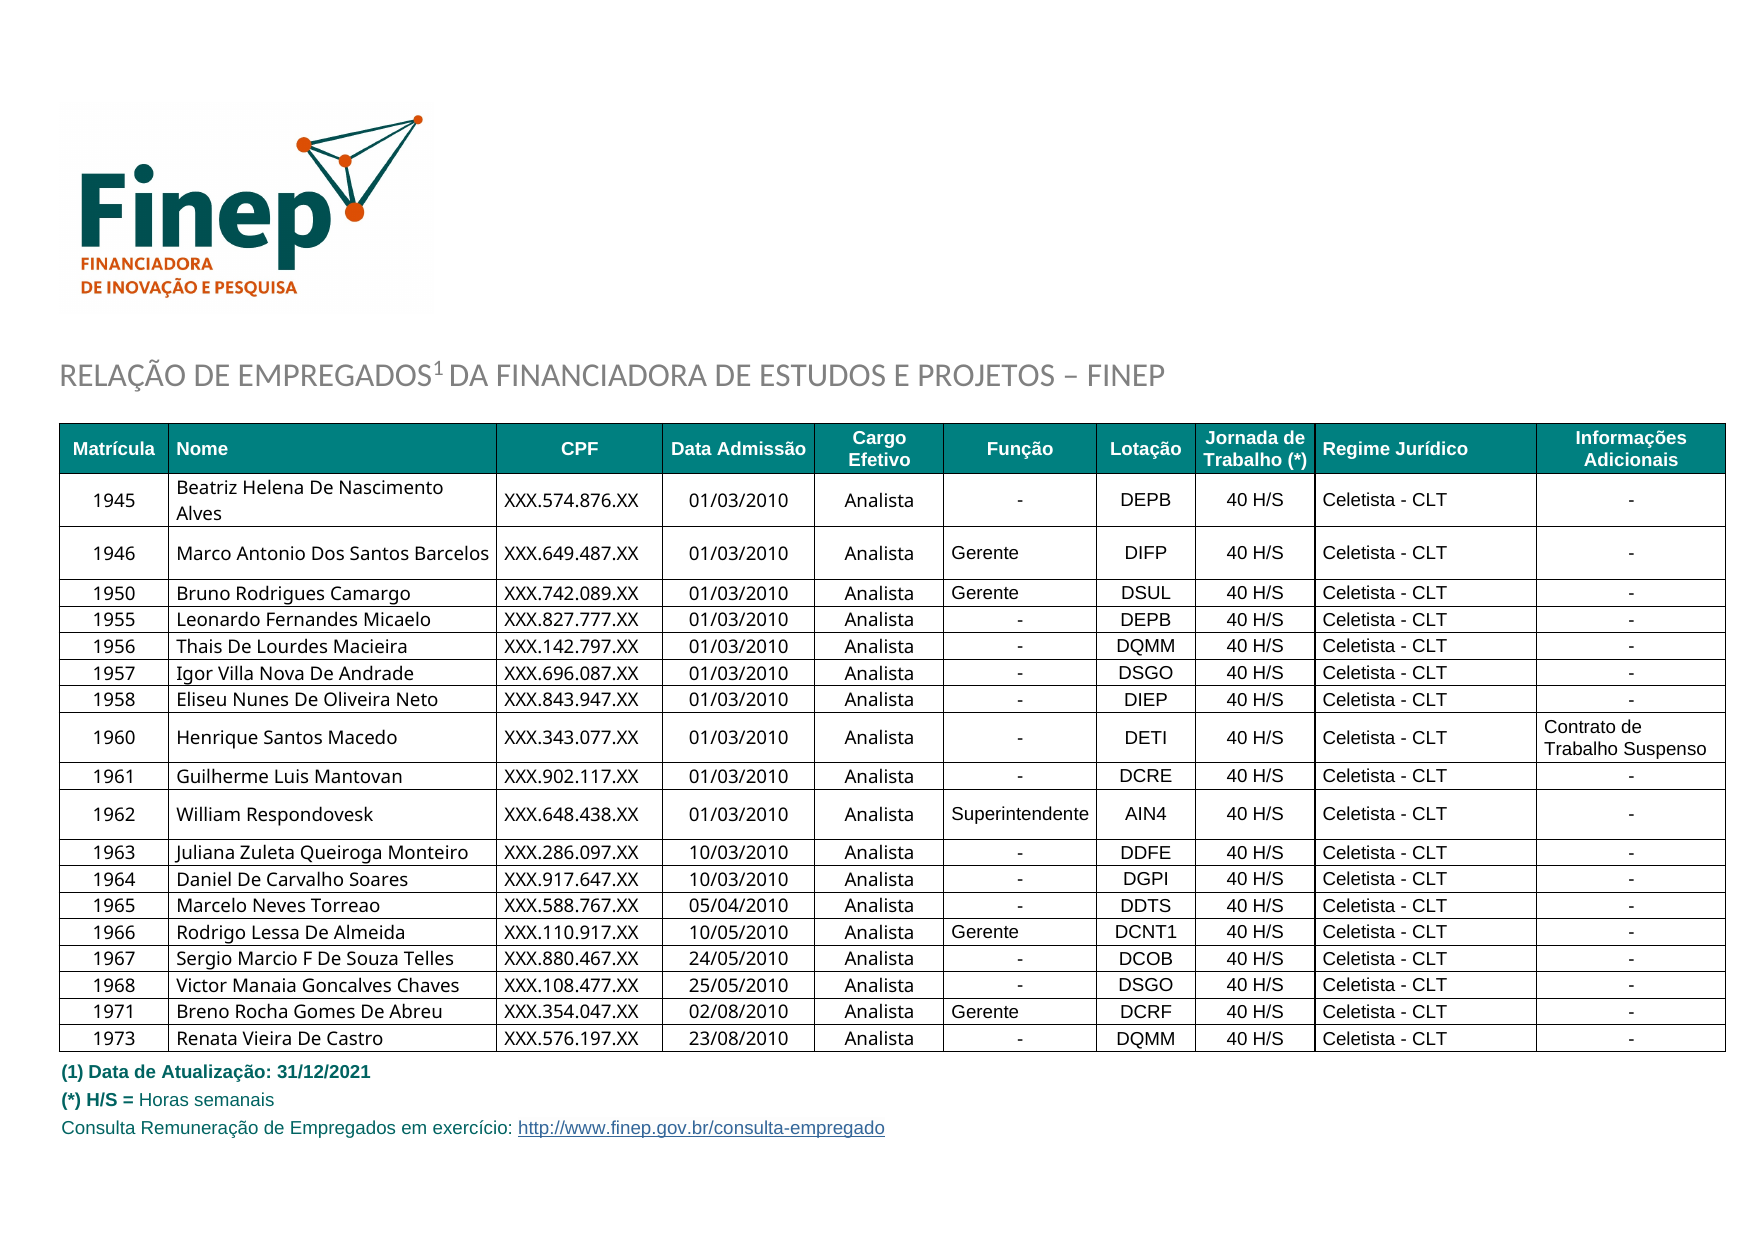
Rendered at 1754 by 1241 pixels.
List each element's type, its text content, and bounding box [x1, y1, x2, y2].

table_cell - [944, 1025, 1096, 1051]
table_cell Daniel De Carvalho Soares [169, 866, 496, 892]
table_header Data Admissão [663, 424, 814, 473]
table_cell 01/03/2010 [663, 713, 814, 762]
table_cell Analista [815, 999, 943, 1024]
table_cell XXX.880.467.XX [497, 946, 662, 971]
table_cell - [1537, 763, 1725, 788]
table_header CPF [497, 424, 662, 473]
table_cell Analista [815, 763, 943, 788]
table_cell 40 H/S [1196, 893, 1314, 918]
table_cell 40 H/S [1196, 999, 1314, 1024]
table_cell 40 H/S [1196, 474, 1314, 526]
table_cell - [944, 660, 1096, 685]
table_cell XXX.354.047.XX [497, 999, 662, 1024]
table_cell Analista [815, 660, 943, 685]
table_cell XXX.286.097.XX [497, 840, 662, 865]
table_cell 01/03/2010 [663, 527, 814, 579]
table_cell Analista [815, 474, 943, 526]
table_cell 40 H/S [1196, 686, 1314, 712]
table_cell 1973 [60, 1025, 168, 1051]
table_cell - [944, 713, 1096, 762]
table_cell 40 H/S [1196, 713, 1314, 762]
table_cell Guilherme Luis Mantovan [169, 763, 496, 788]
table_cell XXX.576.197.XX [497, 1025, 662, 1051]
table_cell 1946 [60, 527, 168, 579]
table_cell Bruno Rodrigues Camargo [169, 580, 496, 606]
table_cell Analista [815, 946, 943, 971]
table_cell 01/03/2010 [663, 790, 814, 838]
table_cell Celetista - CLT [1316, 660, 1536, 685]
table_cell Analista [815, 840, 943, 865]
table_cell 01/03/2010 [663, 580, 814, 606]
table_cell Analista [815, 790, 943, 838]
table_cell - [944, 866, 1096, 892]
table_cell 1945 [60, 474, 168, 526]
table_cell Celetista - CLT [1316, 866, 1536, 892]
table_cell Analista [815, 633, 943, 659]
table_cell - [944, 893, 1096, 918]
table_cell Celetista - CLT [1316, 790, 1536, 838]
table_cell DSGO [1097, 972, 1195, 998]
table_cell Celetista - CLT [1316, 607, 1536, 632]
table_cell Analista [815, 686, 943, 712]
table_header Lotação [1097, 424, 1195, 473]
table_cell Contrato de Trabalho Suspenso [1537, 713, 1725, 762]
table_cell Beatriz Helena De Nascimento Alves [169, 474, 496, 526]
table_cell - [1537, 633, 1725, 659]
table_cell DETI [1097, 713, 1195, 762]
table_cell Celetista - CLT [1316, 999, 1536, 1024]
table_cell William Respondovesk [169, 790, 496, 838]
table_header Cargo Efetivo [815, 424, 943, 473]
table_cell Celetista - CLT [1316, 972, 1536, 998]
table_cell 1950 [60, 580, 168, 606]
table_cell Marco Antonio Dos Santos Barcelos [169, 527, 496, 579]
table_cell - [1537, 866, 1725, 892]
table_cell - [944, 607, 1096, 632]
table_cell Gerente [944, 999, 1096, 1024]
table_cell XXX.827.777.XX [497, 607, 662, 632]
table_cell Analista [815, 1025, 943, 1051]
table_cell XXX.742.089.XX [497, 580, 662, 606]
table_cell XXX.648.438.XX [497, 790, 662, 838]
table_cell DCRF [1097, 999, 1195, 1024]
table_cell 1963 [60, 840, 168, 865]
table_cell Celetista - CLT [1316, 474, 1536, 526]
table_cell - [944, 686, 1096, 712]
table_cell DIFP [1097, 527, 1195, 579]
table_cell 1955 [60, 607, 168, 632]
table_cell 1966 [60, 919, 168, 945]
table_cell DSUL [1097, 580, 1195, 606]
table_cell XXX.917.647.XX [497, 866, 662, 892]
table_cell Henrique Santos Macedo [169, 713, 496, 762]
table_cell 01/03/2010 [663, 686, 814, 712]
table_cell Sergio Marcio F De Souza Telles [169, 946, 496, 971]
table_cell - [1537, 840, 1725, 865]
table_cell 1958 [60, 686, 168, 712]
table_cell 40 H/S [1196, 763, 1314, 788]
table_header Matrícula [60, 424, 168, 473]
table_cell 40 H/S [1196, 840, 1314, 865]
table_cell Igor Villa Nova De Andrade [169, 660, 496, 685]
table_cell DCRE [1097, 763, 1195, 788]
table_cell XXX.902.117.XX [497, 763, 662, 788]
table_cell 24/05/2010 [663, 946, 814, 971]
table_cell - [944, 633, 1096, 659]
table_cell - [944, 946, 1096, 971]
table_cell - [1537, 686, 1725, 712]
table_cell Celetista - CLT [1316, 686, 1536, 712]
table_cell 1956 [60, 633, 168, 659]
table_cell Breno Rocha Gomes De Abreu [169, 999, 496, 1024]
table_cell 23/08/2010 [663, 1025, 814, 1051]
table_cell - [1537, 474, 1725, 526]
table_header Função [944, 424, 1096, 473]
table_cell XXX.343.077.XX [497, 713, 662, 762]
table_cell Juliana Zuleta Queiroga Monteiro [169, 840, 496, 865]
table_cell 1971 [60, 999, 168, 1024]
table_cell 40 H/S [1196, 919, 1314, 945]
table_cell Celetista - CLT [1316, 840, 1536, 865]
table_cell 1960 [60, 713, 168, 762]
table_cell Rodrigo Lessa De Almeida [169, 919, 496, 945]
table_cell - [1537, 946, 1725, 971]
table_cell Analista [815, 866, 943, 892]
table_cell Thais De Lourdes Macieira [169, 633, 496, 659]
table_cell Renata Vieira De Castro [169, 1025, 496, 1051]
table_cell 01/03/2010 [663, 607, 814, 632]
table_cell 25/05/2010 [663, 972, 814, 998]
table_cell 1962 [60, 790, 168, 838]
table_cell Celetista - CLT [1316, 1025, 1536, 1051]
table_cell - [1537, 972, 1725, 998]
table_cell XXX.649.487.XX [497, 527, 662, 579]
table_cell - [1537, 1025, 1725, 1051]
table_cell DEPB [1097, 607, 1195, 632]
table_cell 01/03/2010 [663, 660, 814, 685]
table_cell Celetista - CLT [1316, 919, 1536, 945]
table_cell Celetista - CLT [1316, 580, 1536, 606]
table_cell 01/03/2010 [663, 763, 814, 788]
table_cell - [944, 474, 1096, 526]
table_cell 02/08/2010 [663, 999, 814, 1024]
table_cell 40 H/S [1196, 527, 1314, 579]
table_cell 40 H/S [1196, 607, 1314, 632]
table_cell - [1537, 999, 1725, 1024]
table_cell DCNT1 [1097, 919, 1195, 945]
table_cell 40 H/S [1196, 946, 1314, 971]
table_cell 40 H/S [1196, 660, 1314, 685]
table_cell DQMM [1097, 1025, 1195, 1051]
table_cell Gerente [944, 580, 1096, 606]
table_cell DGPI [1097, 866, 1195, 892]
table_cell DCOB [1097, 946, 1195, 971]
table_cell - [1537, 893, 1725, 918]
table_cell Analista [815, 919, 943, 945]
table_cell Celetista - CLT [1316, 946, 1536, 971]
table_cell - [944, 763, 1096, 788]
table_cell 10/03/2010 [663, 866, 814, 892]
table_cell Analista [815, 713, 943, 762]
table_header Informações Adicionais [1537, 424, 1725, 473]
table_cell - [1537, 607, 1725, 632]
table_cell Gerente [944, 919, 1096, 945]
table_cell 1964 [60, 866, 168, 892]
table_cell 1967 [60, 946, 168, 971]
table_cell 10/03/2010 [663, 840, 814, 865]
table_cell XXX.574.876.XX [497, 474, 662, 526]
table_cell Analista [815, 972, 943, 998]
table_cell XXX.108.477.XX [497, 972, 662, 998]
table_cell DSGO [1097, 660, 1195, 685]
table_cell AIN4 [1097, 790, 1195, 838]
table_cell 40 H/S [1196, 866, 1314, 892]
table_cell 01/03/2010 [663, 474, 814, 526]
table_cell - [1537, 919, 1725, 945]
table_cell 1957 [60, 660, 168, 685]
table_cell 40 H/S [1196, 972, 1314, 998]
table_cell XXX.110.917.XX [497, 919, 662, 945]
table_cell 10/05/2010 [663, 919, 814, 945]
table_header Jornada de Trabalho (*) [1196, 424, 1314, 473]
table_cell - [1537, 660, 1725, 685]
table_cell - [1537, 790, 1725, 838]
table_header Regime Jurídico [1316, 424, 1536, 473]
table_cell XXX.696.087.XX [497, 660, 662, 685]
table_cell 40 H/S [1196, 580, 1314, 606]
table_cell Celetista - CLT [1316, 633, 1536, 659]
table_cell Victor Manaia Goncalves Chaves [169, 972, 496, 998]
table_cell Celetista - CLT [1316, 527, 1536, 579]
table_cell 01/03/2010 [663, 633, 814, 659]
table_cell - [944, 972, 1096, 998]
table_cell 40 H/S [1196, 790, 1314, 838]
table_cell Leonardo Fernandes Micaelo [169, 607, 496, 632]
table_cell 1968 [60, 972, 168, 998]
table_cell DEPB [1097, 474, 1195, 526]
table_cell 1965 [60, 893, 168, 918]
table_cell Marcelo Neves Torreao [169, 893, 496, 918]
table_cell Superintendente [944, 790, 1096, 838]
table_cell Eliseu Nunes De Oliveira Neto [169, 686, 496, 712]
table_cell DDFE [1097, 840, 1195, 865]
table_cell - [1537, 580, 1725, 606]
table_cell 05/04/2010 [663, 893, 814, 918]
table_cell - [944, 840, 1096, 865]
table_cell DIEP [1097, 686, 1195, 712]
table_cell XXX.142.797.XX [497, 633, 662, 659]
table_cell Gerente [944, 527, 1096, 579]
table_cell DQMM [1097, 633, 1195, 659]
table_cell Analista [815, 607, 943, 632]
table_cell 40 H/S [1196, 1025, 1314, 1051]
table_cell 40 H/S [1196, 633, 1314, 659]
table_cell 1961 [60, 763, 168, 788]
table_cell XXX.843.947.XX [497, 686, 662, 712]
table_cell DDTS [1097, 893, 1195, 918]
table_cell Celetista - CLT [1316, 713, 1536, 762]
table_cell Analista [815, 527, 943, 579]
table_cell Analista [815, 893, 943, 918]
table_cell Celetista - CLT [1316, 893, 1536, 918]
table_cell - [1537, 527, 1725, 579]
table_header Nome [169, 424, 496, 473]
table_cell Celetista - CLT [1316, 763, 1536, 788]
table_cell Analista [815, 580, 943, 606]
table_cell XXX.588.767.XX [497, 893, 662, 918]
